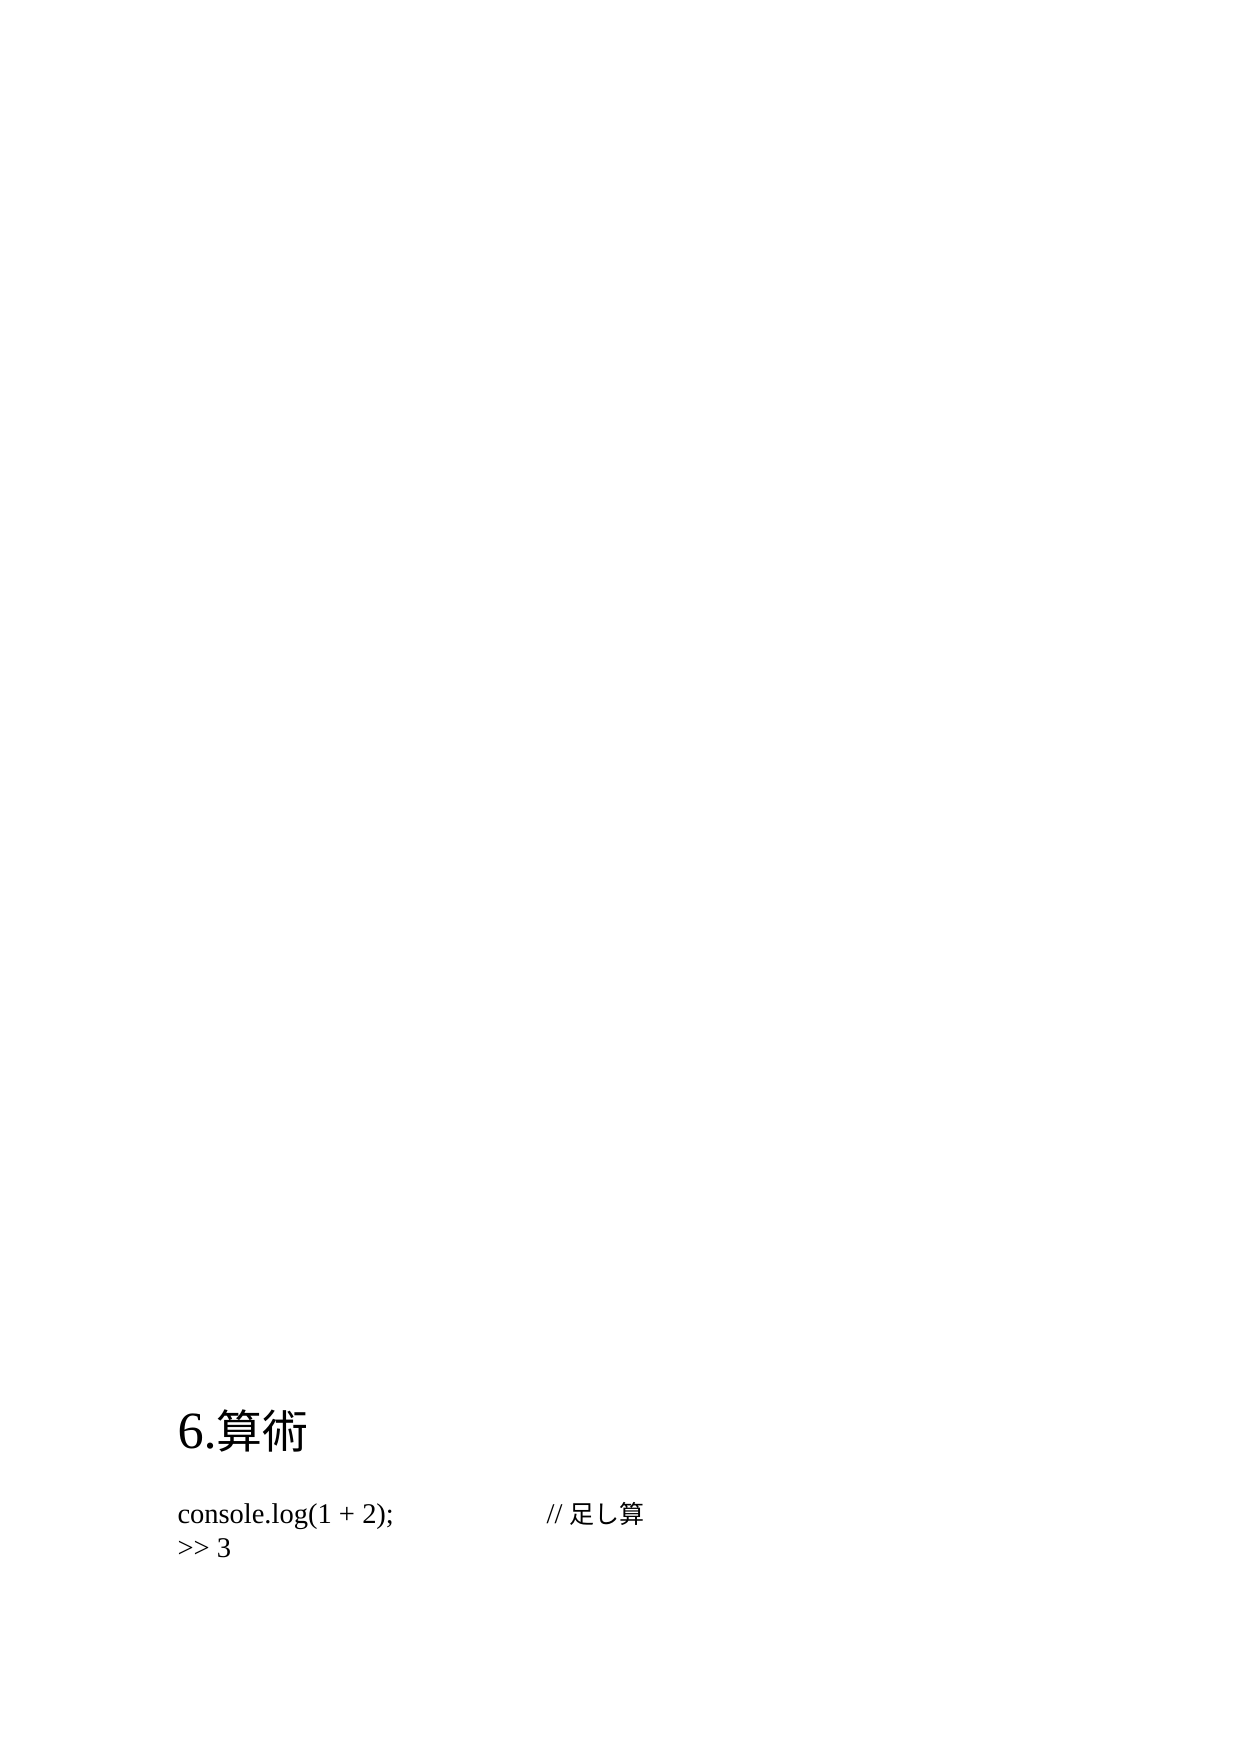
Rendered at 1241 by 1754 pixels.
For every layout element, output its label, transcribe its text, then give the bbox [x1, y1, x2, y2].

text console.log(1 + 2); // 足し算 [177, 1494, 1063, 1531]
text >> 3 [177, 1531, 1063, 1563]
text 6.算術 [177, 1395, 1063, 1461]
